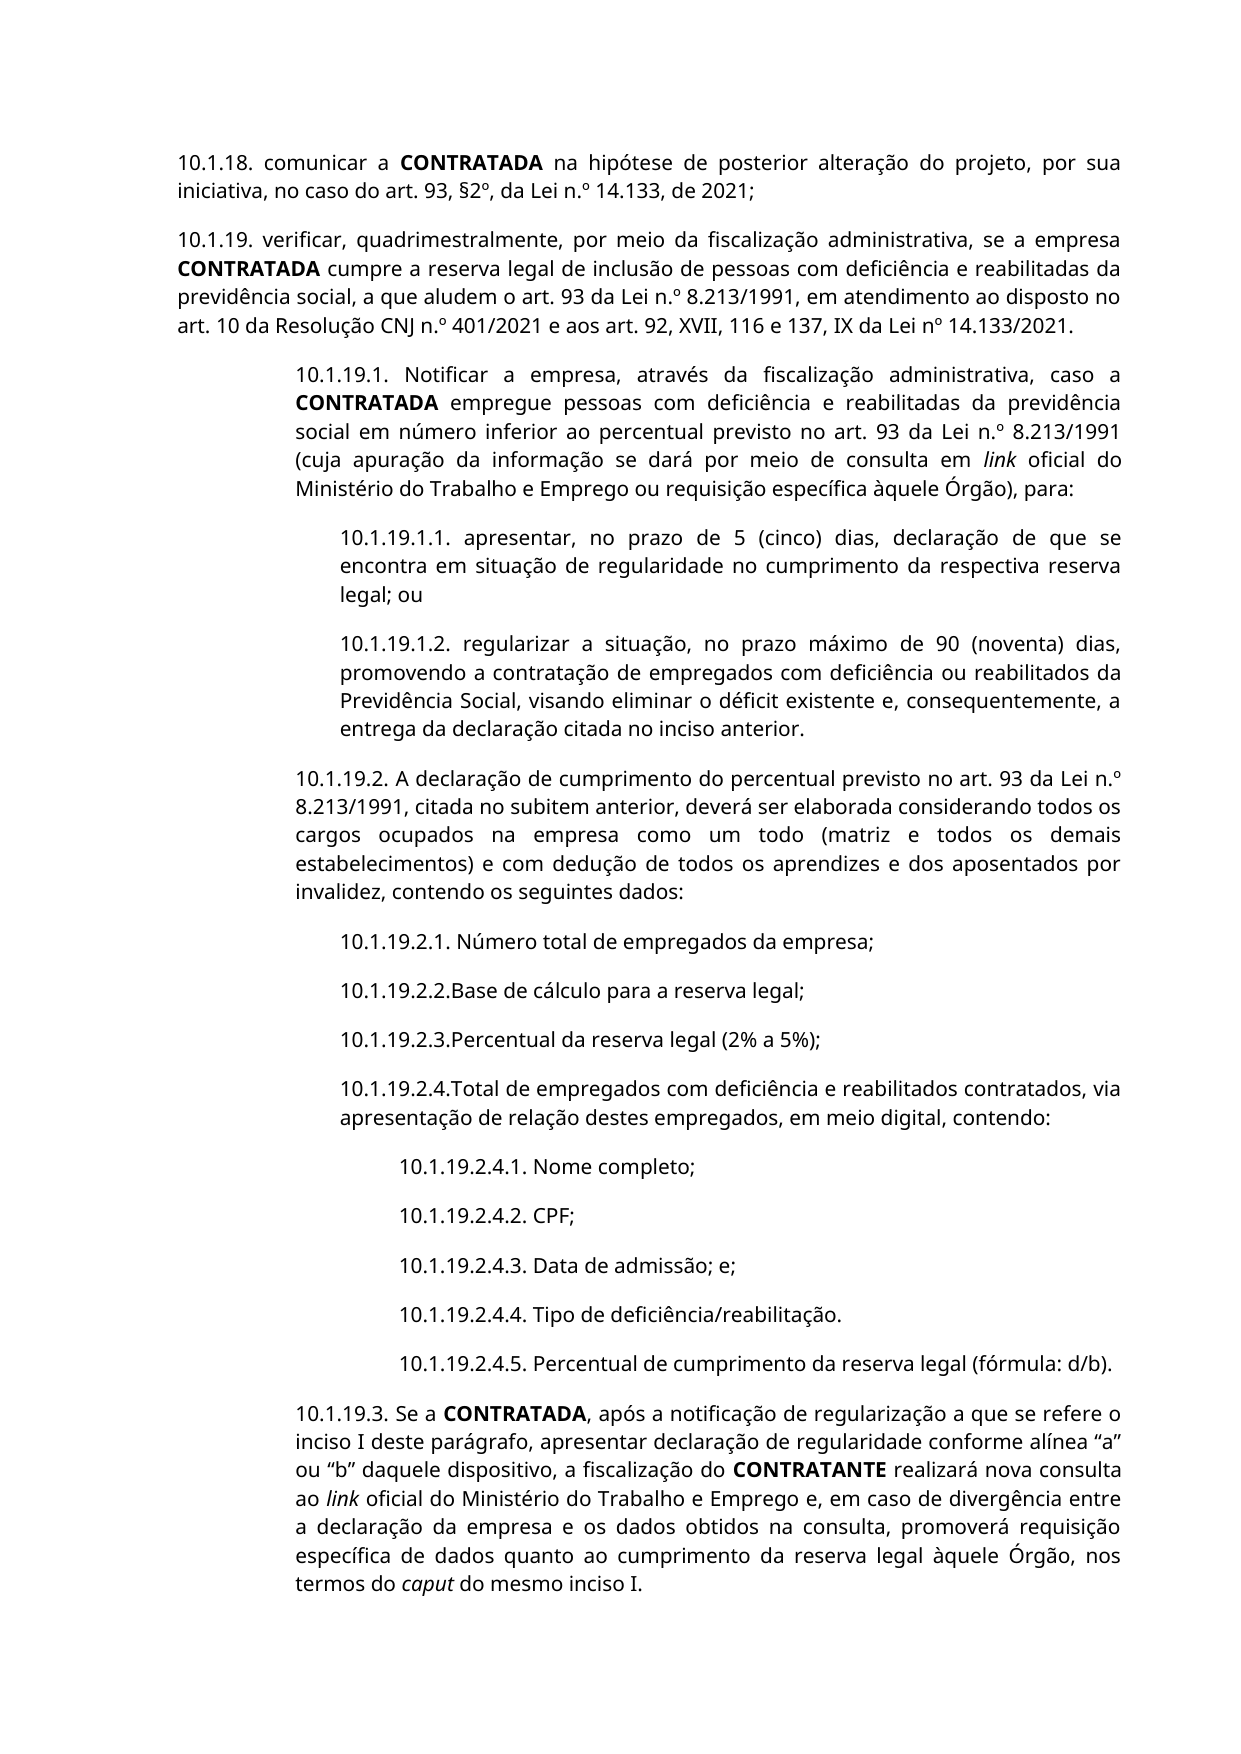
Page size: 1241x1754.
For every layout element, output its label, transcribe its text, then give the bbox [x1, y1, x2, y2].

text 10.1.19.2.4.4. Tipo de deficiência/reabilitação. [398, 1300, 1122, 1328]
text 10.1.19.1.2. regularizar a situação, no prazo máximo de 90 (noventa) dias, promovendo a contratação de empregados com deficiência ou reabilitados da Previdência Social, visando eliminar o déficit existente e, consequentemente, a entrega da declaração citada no inciso anterior. [339, 629, 1122, 743]
text 10.1.19.2.2.Base de cálculo para a reserva legal; [339, 976, 1122, 1004]
text 10.1.19.1.1. apresentar, no prazo de 5 (cinco) dias, declaração de que se encontra em situação de regularidade no cumprimento da respectiva reserva legal; ou [339, 523, 1122, 608]
text 10.1.19.2.4.3. Data de admissão; e; [398, 1251, 1122, 1279]
text 10.1.19.2.4.Total de empregados com deficiência e reabilitados contratados, via apresentação de relação destes empregados, em meio digital, contendo: [339, 1074, 1122, 1131]
text 10.1.19.2. A declaração de cumprimento do percentual previsto no art. 93 da Lei n.º 8.213/1991, citada no subitem anterior, deverá ser elaborada considerando todos os cargos ocupados na empresa como um todo (matriz e todos os demais estabelecimentos) e com dedução de todos os aprendizes e dos aposentados por invalidez, contendo os seguintes dados: [295, 764, 1122, 906]
text 10.1.19.2.3.Percentual da reserva legal (2% a 5%); [339, 1025, 1122, 1054]
text 10.1.19. verificar, quadrimestralmente, por meio da fiscalização administrativa, se a empresa CONTRATADA cumpre a reserva legal de inclusão de pessoas com deficiência e reabilitadas da previdência social, a que aludem o art. 93 da Lei n.º 8.213/1991, em atendimento ao disposto no art. 10 da Resolução CNJ n.º 401/2021 e aos art. 92, XVII, 116 e 137, IX da Lei nº 14.133/2021. [177, 225, 1122, 339]
text 10.1.19.2.1. Número total de empregados da empresa; [339, 927, 1122, 955]
text 10.1.19.1. Notificar a empresa, através da fiscalização administrativa, caso a CONTRATADA empregue pessoas com deficiência e reabilitadas da previdência social em número inferior ao percentual previsto no art. 93 da Lei n.º 8.213/1991 (cuja apuração da informação se dará por meio de consulta em link oficial do Ministério do Trabalho e Emprego ou requisição específica àquele Órgão), para: [295, 360, 1122, 502]
text 10.1.18. comunicar a CONTRATADA na hipótese de posterior alteração do projeto, por sua iniciativa, no caso do art. 93, §2º, da Lei n.º 14.133, de 2021; [177, 148, 1122, 204]
text 10.1.19.3. Se a CONTRATADA, após a notificação de regularização a que se refere o inciso I deste parágrafo, apresentar declaração de regularidade conforme alínea “a” ou “b” daquele dispositivo, a fiscalização do CONTRATANTE realizará nova consulta ao link oficial do Ministério do Trabalho e Emprego e, em caso de divergência entre a declaração da empresa e os dados obtidos na consulta, promoverá requisição específica de dados quanto ao cumprimento da reserva legal àquele Órgão, nos termos do caput do mesmo inciso I. [295, 1399, 1122, 1598]
text 10.1.19.2.4.2. CPF; [398, 1202, 1122, 1230]
text 10.1.19.2.4.1. Nome completo; [398, 1152, 1122, 1181]
text 10.1.19.2.4.5. Percentual de cumprimento da reserva legal (fórmula: d/b). [398, 1349, 1122, 1378]
